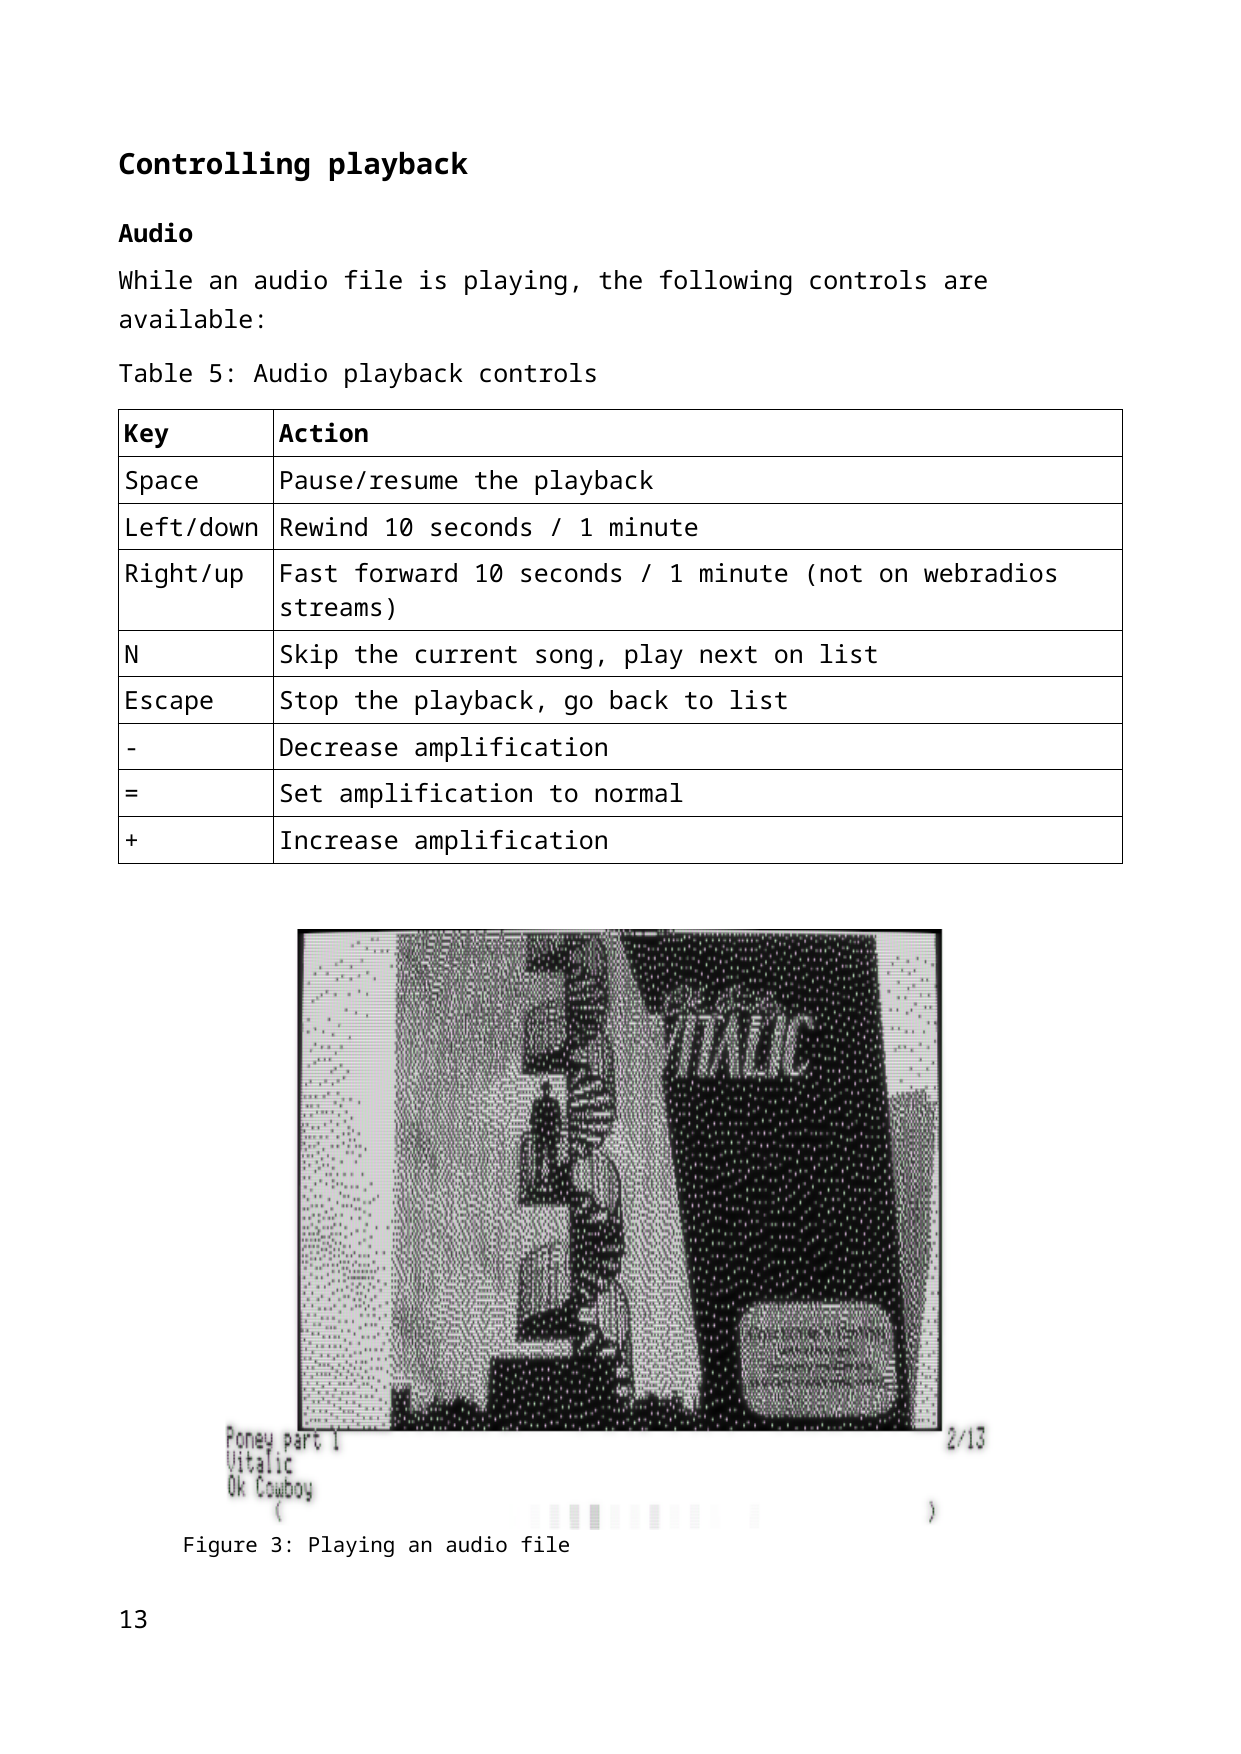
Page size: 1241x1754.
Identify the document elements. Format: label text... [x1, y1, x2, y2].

table_cell Set amplification to normal [274, 770, 1122, 816]
table_cell Pause/resume the playback [274, 457, 1122, 502]
table_cell Skip the current song, play next on list [274, 631, 1122, 676]
table_cell Escape [119, 677, 273, 723]
subtitle Controlling playback [118, 143, 1122, 183]
table_cell Right/up [119, 550, 273, 630]
table_cell Increase amplification [274, 817, 1122, 862]
subtitle Audio [118, 216, 1122, 250]
table_cell Stop the playback, go back to list [274, 677, 1122, 723]
text Table 5: Audio playback controls [118, 356, 1122, 390]
text Figure 3: Playing an audio file [183, 1530, 1058, 1558]
table_cell Fast forward 10 seconds / 1 minute (not on webradios streams) [274, 550, 1122, 630]
table_cell N [119, 631, 273, 676]
table_header Action [274, 410, 1122, 456]
table_cell Left/down [119, 504, 273, 549]
table_cell Rewind 10 seconds / 1 minute [274, 504, 1122, 549]
table_cell + [119, 817, 273, 862]
table_cell - [119, 724, 273, 769]
table_cell Decrease amplification [274, 724, 1122, 769]
table_cell Space [119, 457, 273, 502]
picture [182, 929, 1058, 1530]
text While an audio file is playing, the following controls are available: [118, 263, 1122, 336]
table_header Key [119, 410, 273, 456]
table_cell = [119, 770, 273, 816]
